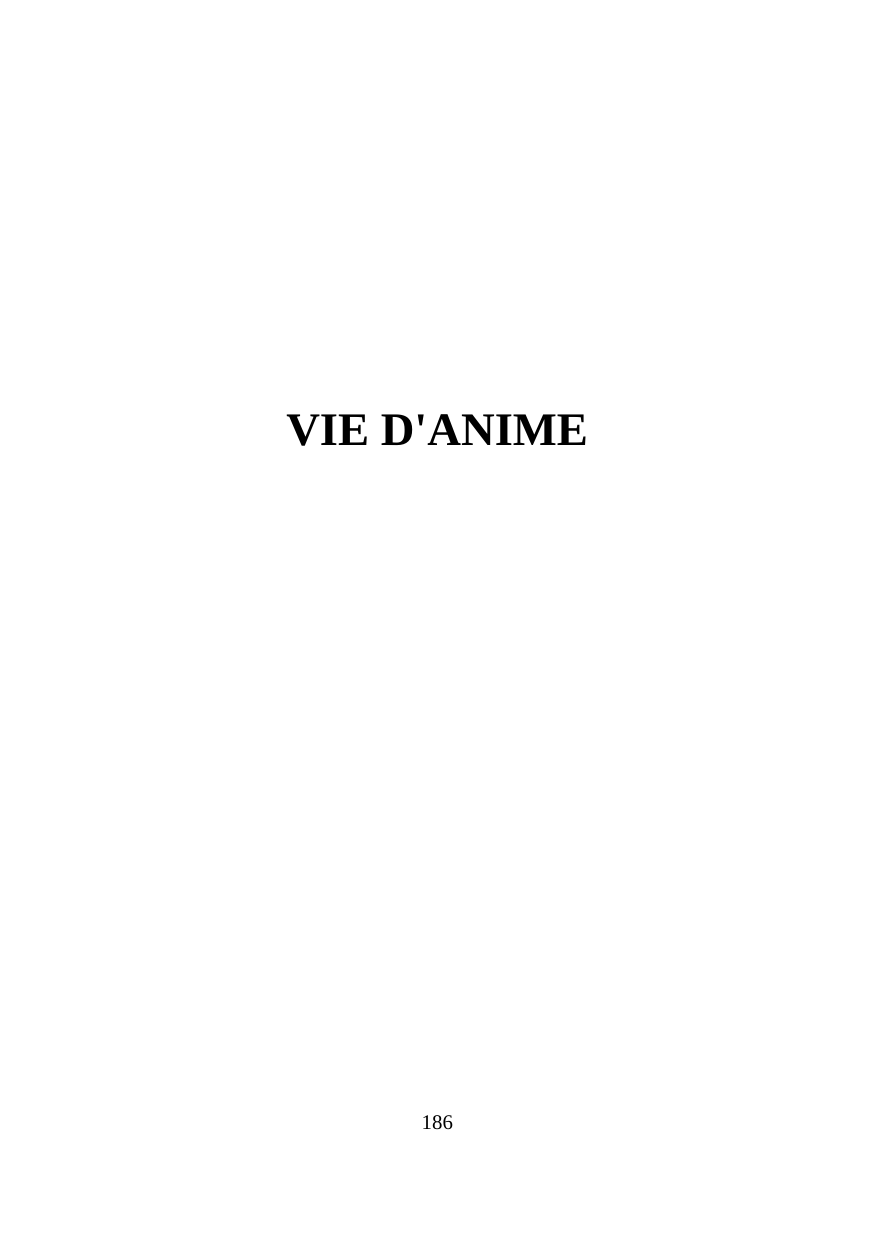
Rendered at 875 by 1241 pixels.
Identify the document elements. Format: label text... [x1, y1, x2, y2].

subtitle VIE D'ANIME [106, 402, 768, 455]
